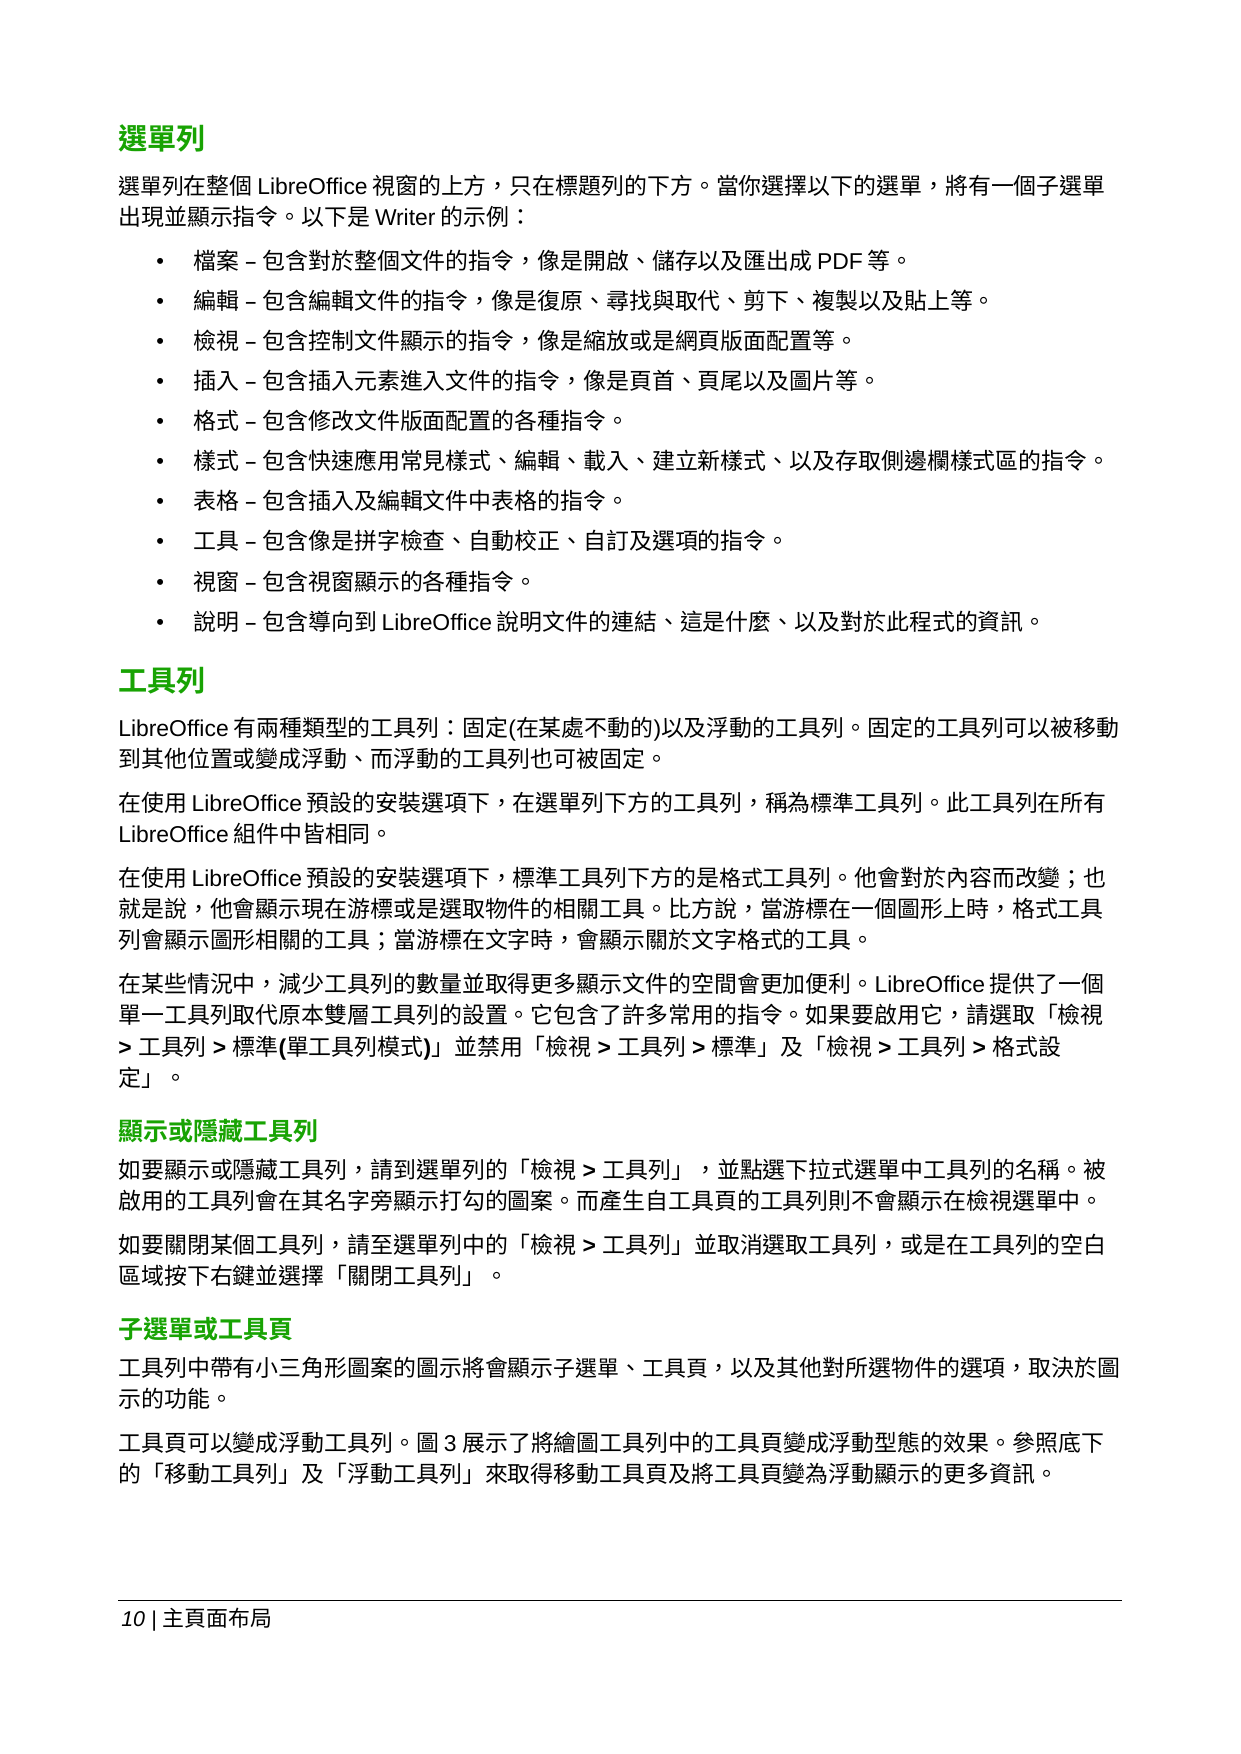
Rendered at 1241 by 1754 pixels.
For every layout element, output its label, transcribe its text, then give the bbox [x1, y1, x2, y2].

text 在使用LibreOffice預設的安裝選項下，標準工具列下方的是格式工具列。他會對於內容而改變；也就是說，他會顯示現在游標或是選取物件的相關工具。比方說，當游標在一個圖形上時，格式工具列會顯示圖形相關的工具；當游標在文字時，會顯示關於文字格式的工具。 [118, 862, 1122, 956]
list 表格 – 包含插入及編輯文件中表格的指令。 [156, 485, 1122, 516]
list 檢視 – 包含控制文件顯示的指令，像是縮放或是網頁版面配置等。 [156, 325, 1122, 356]
list 說明 – 包含導向到LibreOffice說明文件的連結、這是什麼、以及對於此程式的資訊。 [156, 606, 1122, 637]
list 插入 – 包含插入元素進入文件的指令，像是頁首、頁尾以及圖片等。 [156, 365, 1122, 396]
text 選單列在整個LibreOffice視窗的上方，只在標題列的下方。當你選擇以下的選單，將有一個子選單出現並顯示指令。以下是Writer的示例： [118, 169, 1122, 232]
list 視窗 – 包含視窗顯示的各種指令。 [156, 565, 1122, 597]
text 工具頁可以變成浮動工具列。圖3 展示了將繪圖工具列中的工具頁變成浮動型態的效果。參照底下的「移動工具列」及「浮動工具列」來取得移動工具頁及將工具頁變為浮動顯示的更多資訊。 [118, 1427, 1122, 1489]
subtitle 選單列 [118, 118, 1122, 158]
list 檔案 – 包含對於整個文件的指令，像是開啟、儲存以及匯出成PDF等。 [156, 244, 1122, 276]
text LibreOffice有兩種類型的工具列：固定(在某處不動的)以及浮動的工具列。固定的工具列可以被移動到其他位置或變成浮動、而浮動的工具列也可被固定。 [118, 712, 1122, 774]
text 在使用LibreOffice預設的安裝選項下，在選單列下方的工具列，稱為標準工具列。此工具列在所有LibreOffice組件中皆相同。 [118, 787, 1122, 849]
list 樣式 – 包含快速應用常見樣式、編輯、載入、建立新樣式、以及存取側邊欄樣式區的指令。 [156, 445, 1122, 476]
text 工具列中帶有小三角形圖案的圖示將會顯示子選單、工具頁，以及其他對所選物件的選項，取決於圖示的功能。 [118, 1352, 1122, 1414]
text 在某些情況中，減少工具列的數量並取得更多顯示文件的空間會更加便利。LibreOffice提供了一個單一工具列取代原本雙層工具列的設置。它包含了許多常用的指令。如果要啟用它，請選取「檢視 > 工具列 > 標準(單工具列模式)」並禁用「檢視 > 工具列 > 標準」及「檢視 > 工具列 > 格式設定」。 [118, 968, 1122, 1093]
subtitle 子選單或工具頁 [118, 1312, 1122, 1346]
subtitle 顯示或隱藏工具列 [118, 1114, 1122, 1148]
list 工具 – 包含像是拼字檢查、自動校正、自訂及選項的指令。 [156, 525, 1122, 557]
list 格式 – 包含修改文件版面配置的各種指令。 [156, 405, 1122, 436]
list 編輯 – 包含編輯文件的指令，像是復原、尋找與取代、剪下、複製以及貼上等。 [156, 285, 1122, 316]
text 如要顯示或隱藏工具列，請到選單列的「檢視 > 工具列」，並點選下拉式選單中工具列的名稱。被啟用的工具列會在其名字旁顯示打勾的圖案。而產生自工具頁的工具列則不會顯示在檢視選單中。 [118, 1154, 1122, 1216]
subtitle 工具列 [118, 660, 1122, 700]
text 如要關閉某個工具列，請至選單列中的「檢視 > 工具列」並取消選取工具列，或是在工具列的空白區域按下右鍵並選擇「關閉工具列」。 [118, 1229, 1122, 1291]
